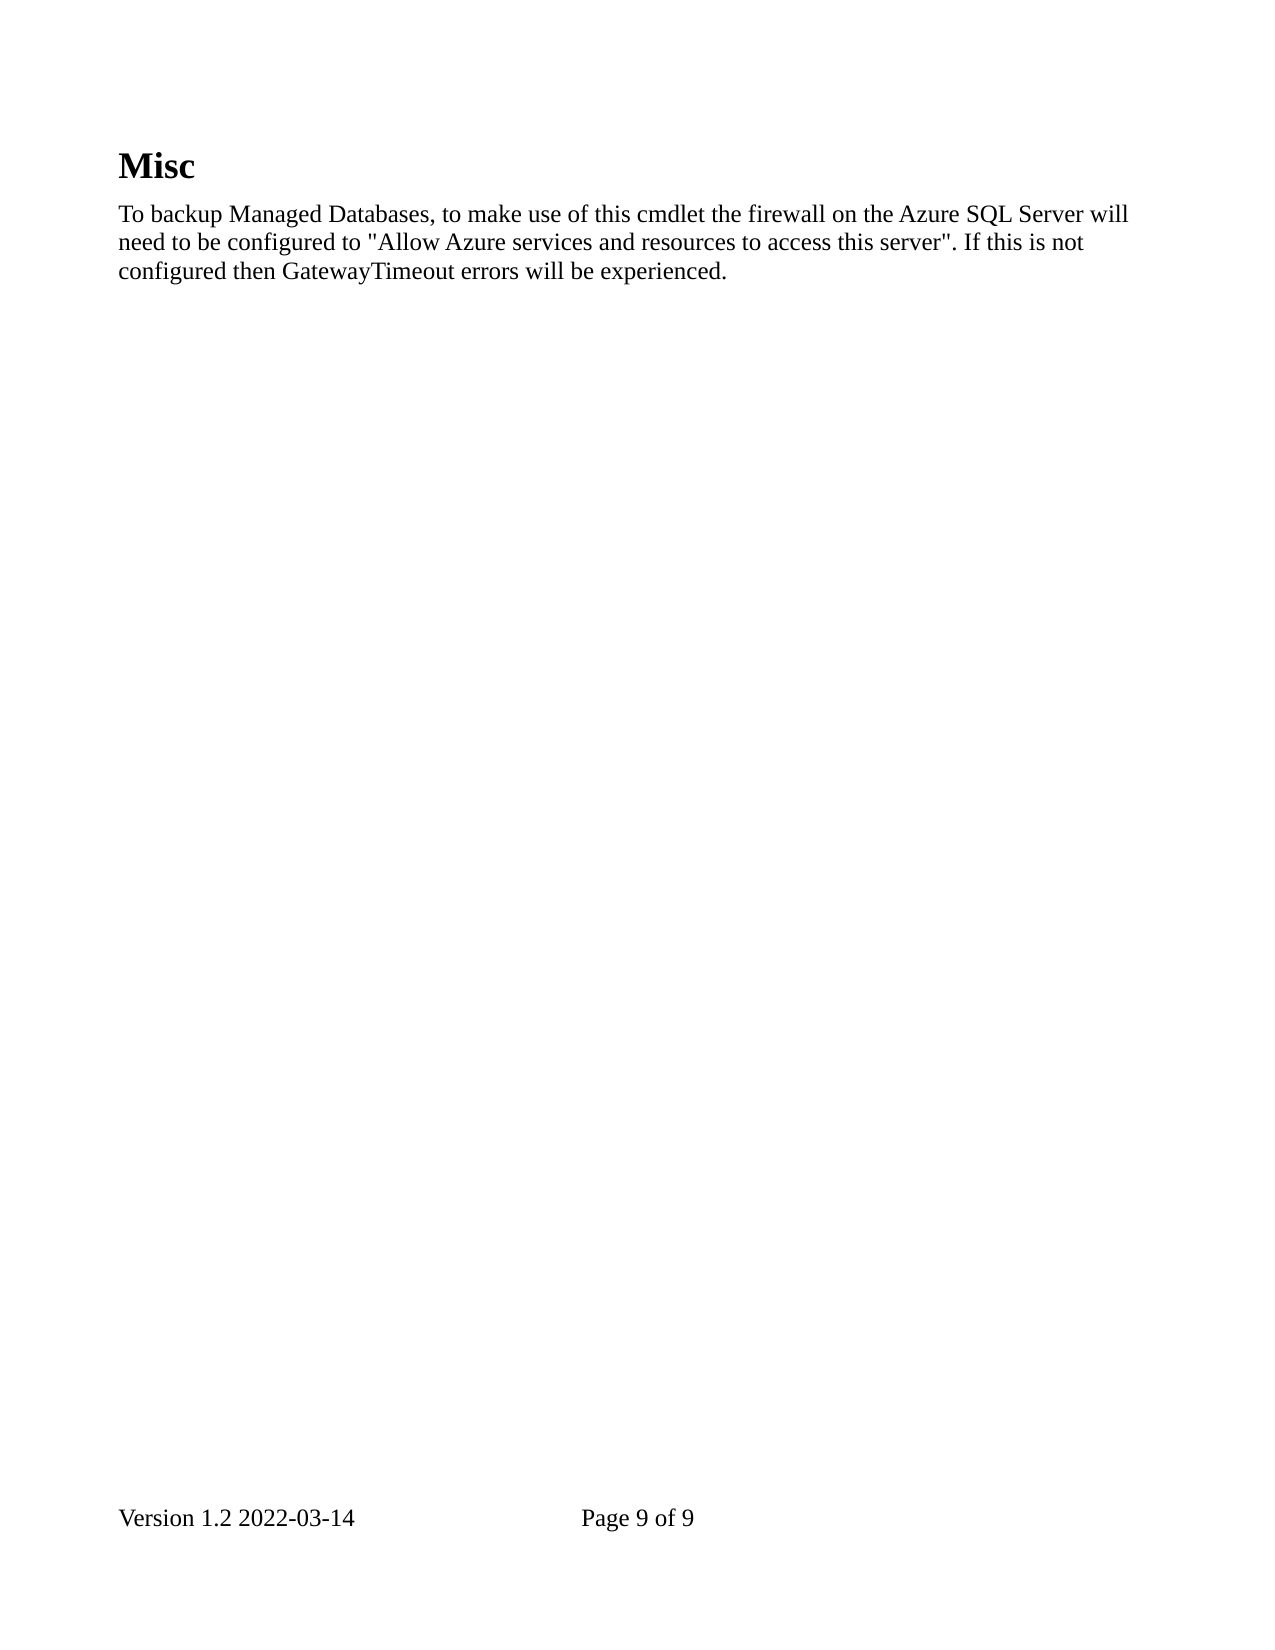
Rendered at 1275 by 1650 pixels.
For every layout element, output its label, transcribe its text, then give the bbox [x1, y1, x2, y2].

subtitle Misc [118, 143, 1157, 186]
text To backup Managed Databases, to make use of this cmdlet the firewall on the Azure SQL Server will need to be configured to "Allow Azure services and resources to access this server". If this is not configured then GatewayTimeout errors will be experienced. [118, 199, 1157, 285]
